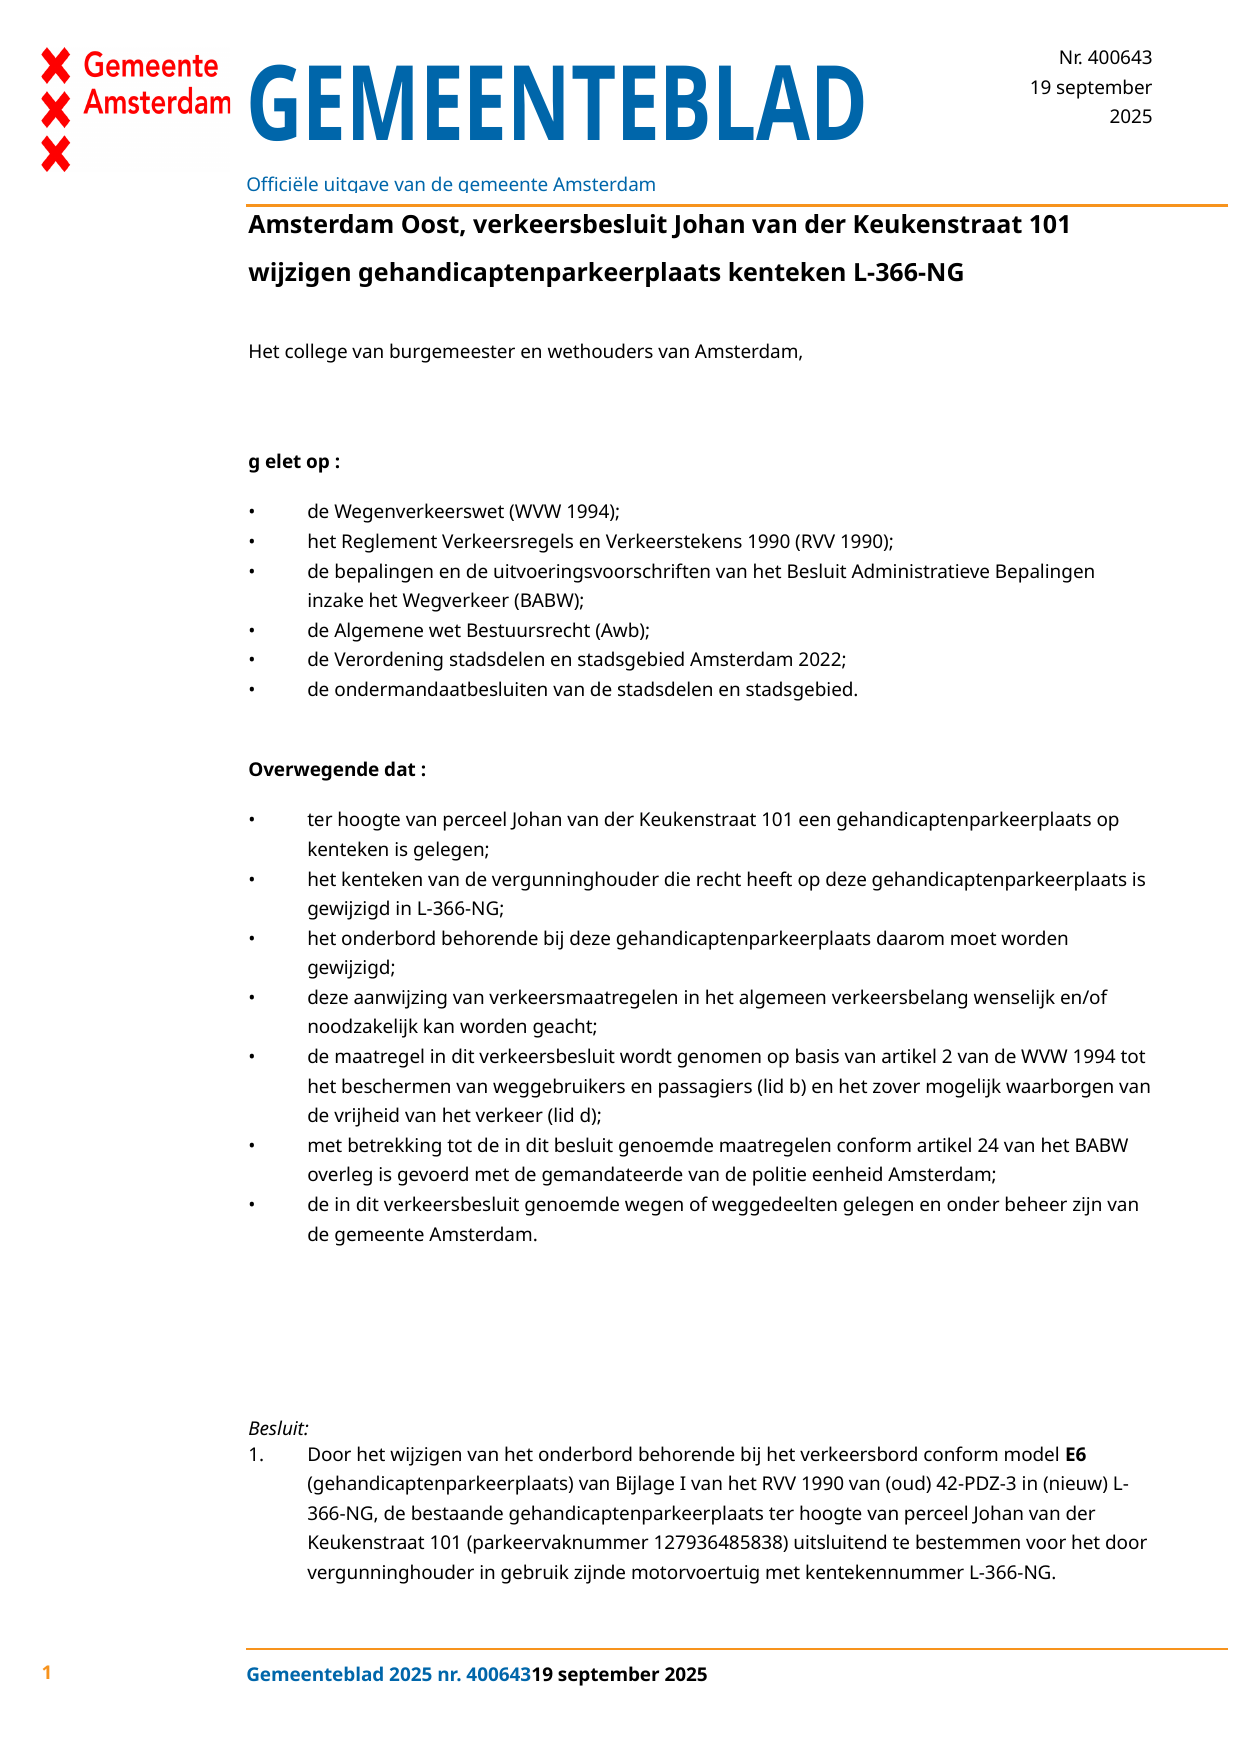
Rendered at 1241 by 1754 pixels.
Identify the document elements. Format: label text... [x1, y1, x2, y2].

list het kenteken van de vergunninghouder die recht heeft op deze gehandicaptenparkeerplaats is gewijzigd in L-366-NG; [248, 866, 1152, 921]
list de Wegenverkeerswet (WVW 1994); [248, 499, 1152, 524]
list de ondermandaatbesluiten van de stadsdelen en stadsgebied. [248, 676, 1152, 702]
list de Verordening stadsdelen en stadsgebied Amsterdam 2022; [248, 647, 1152, 672]
list de in dit verkeersbesluit genoemde wegen of weggedeelten gelegen en onder beheer zijn van de gemeente Amsterdam. [248, 1191, 1152, 1246]
list de Algemene wet Bestuursrecht (Awb); [248, 617, 1152, 643]
text Besluit: [248, 1415, 1152, 1441]
list het onderbord behorende bij deze gehandicaptenparkeerplaats daarom moet worden gewijzigd; [248, 925, 1152, 980]
list met betrekking tot de in dit besluit genoemde maatregelen conform artikel 24 van het BABW overleg is gevoerd met de gemandateerde van de politie eenheid Amsterdam; [248, 1132, 1152, 1187]
list de bepalingen en de uitvoeringsvoorschriften van het Besluit Administratieve Bepalingen inzake het Wegverkeer (BABW); [248, 558, 1152, 613]
list deze aanwijzing van verkeersmaatregelen in het algemeen verkeersbelang wenselijk en/of noodzakelijk kan worden geacht; [248, 984, 1152, 1039]
text Overwegende dat : [248, 756, 1152, 782]
list de maatregel in dit verkeersbesluit wordt genomen op basis van artikel 2 van de WVW 1994 tot het beschermen van weggebruikers en passagiers (lid b) en het zover mogelijk waarborgen van de vrijheid van het verkeer (lid d); [248, 1043, 1152, 1128]
picture [41, 47, 231, 172]
text g elet op : [248, 448, 1152, 474]
list het Reglement Verkeersregels en Verkeerstekens 1990 (RVV 1990); [248, 528, 1152, 554]
text Amsterdam Oost, verkeersbesluit Johan van der Keukenstraat 101 wijzigen gehandicaptenparkeerplaats kenteken L-366-NG [248, 207, 1152, 288]
text Het college van burgemeester en wethouders van Amsterdam, [248, 339, 1152, 364]
list Door het wijzigen van het onderbord behorende bij het verkeersbord conform model E6 (gehandicaptenparkeerplaats) van Bijlage I van het RVV 1990 van (oud) 42-PDZ-3 in (nieuw) L-366-NG, de bestaande gehandicaptenparkeerplaats ter hoogte van perceel Johan van der Keukenstraat 101 (parkeervaknummer 127936485838) uitsluitend te bestemmen voor het door vergunninghouder in gebruik zijnde motorvoertuig met kentekennummer L-366-NG. [248, 1441, 1152, 1585]
list ter hoogte van perceel Johan van der Keukenstraat 101 een gehandicaptenparkeerplaats op kenteken is gelegen; [248, 807, 1152, 862]
